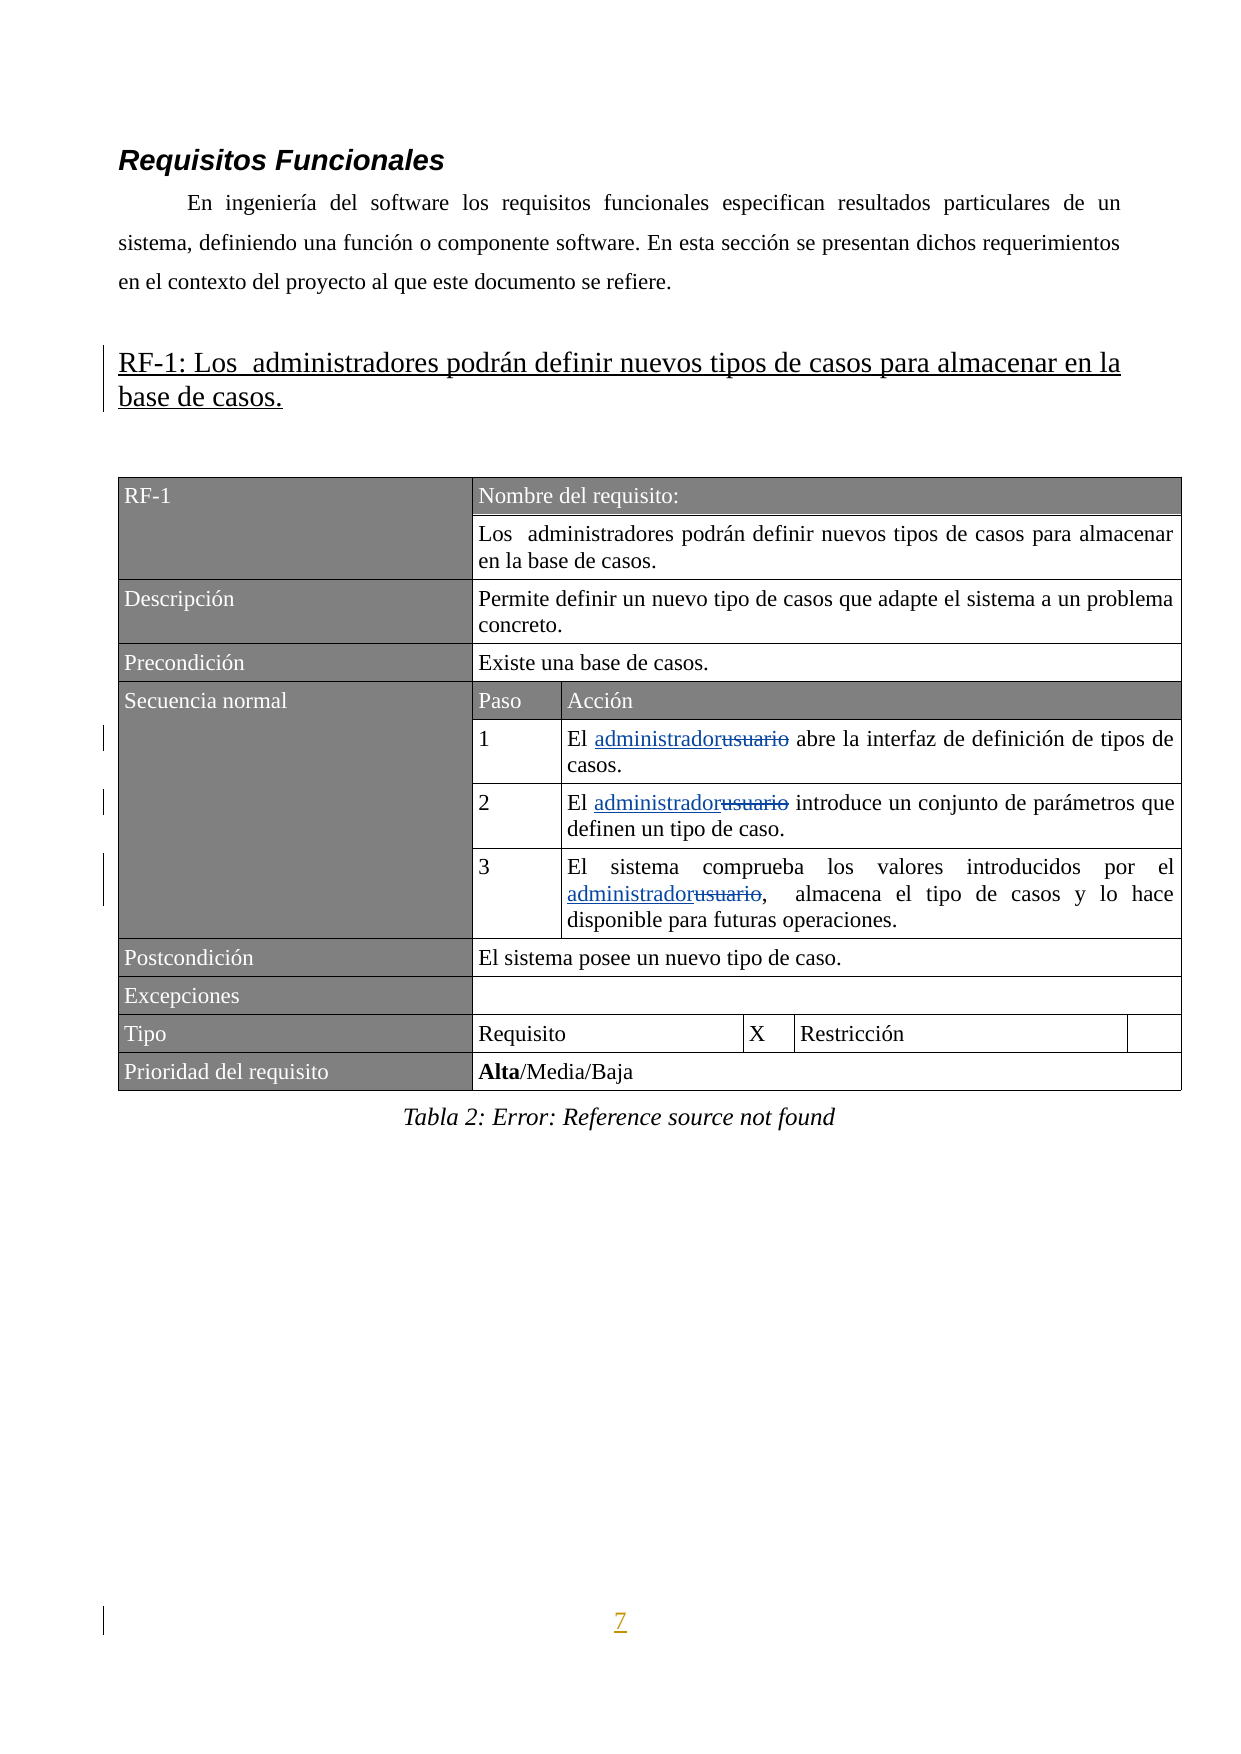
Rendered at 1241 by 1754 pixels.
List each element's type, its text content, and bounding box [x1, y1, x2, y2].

table_cell Paso [473, 682, 561, 719]
text Tabla 2: RF-1 [118, 1102, 1122, 1131]
text En ingeniería del software los requisitos funcionales especifican resultados particulares de un sistema, definiendo una función o componente software. En esta sección se presentan dichos requerimientos en el contexto del proyecto al que este documento se refiere. [118, 189, 1122, 294]
table_cell El administrador introduce un conjunto de parámetros que definen un tipo de caso. [562, 784, 1181, 847]
table_cell Restricción [795, 1015, 1127, 1052]
table_cell [1128, 1015, 1181, 1052]
subtitle RF-1: Los administradores podrán definir nuevos tipos de casos para almacenar en la base de casos. [118, 345, 1122, 412]
subtitle Requisitos Funcionales [118, 143, 1122, 177]
table_cell Los administradores podrán definir nuevos tipos de casos para almacenar en la base de casos. [473, 516, 1181, 579]
table_cell 1 [473, 720, 561, 783]
table_cell Secuencia normal [119, 682, 472, 938]
table_cell Existe una base de casos. [473, 644, 1181, 681]
table_cell 3 [473, 849, 561, 938]
table_header Nombre del requisito: [473, 478, 1181, 514]
table_cell Acción [562, 682, 1181, 719]
table_cell Requisito [473, 1015, 743, 1052]
table_cell Permite definir un nuevo tipo de casos que adapte el sistema a un problema concreto. [473, 580, 1181, 643]
table_cell Prioridad del requisito [119, 1053, 472, 1090]
table_cell El administrador abre la interfaz de definición de tipos de casos. [562, 720, 1181, 783]
table_cell Tipo [119, 1015, 472, 1052]
table_cell Postcondición [119, 939, 472, 976]
table_cell 2 [473, 784, 561, 847]
table_cell Excepciones [119, 977, 472, 1014]
table_cell [473, 977, 1181, 1014]
table_cell Descripción [119, 580, 472, 643]
table_cell X [744, 1015, 794, 1052]
table_cell Alta/Media/Baja [473, 1053, 1181, 1090]
table_cell El sistema posee un nuevo tipo de caso. [473, 939, 1181, 976]
table_header RF-1 [119, 478, 472, 579]
table_cell El sistema comprueba los valores introducidos por el administrador, almacena el tipo de casos y lo hace disponible para futuras operaciones. [562, 849, 1181, 938]
table_cell Precondición [119, 644, 472, 681]
